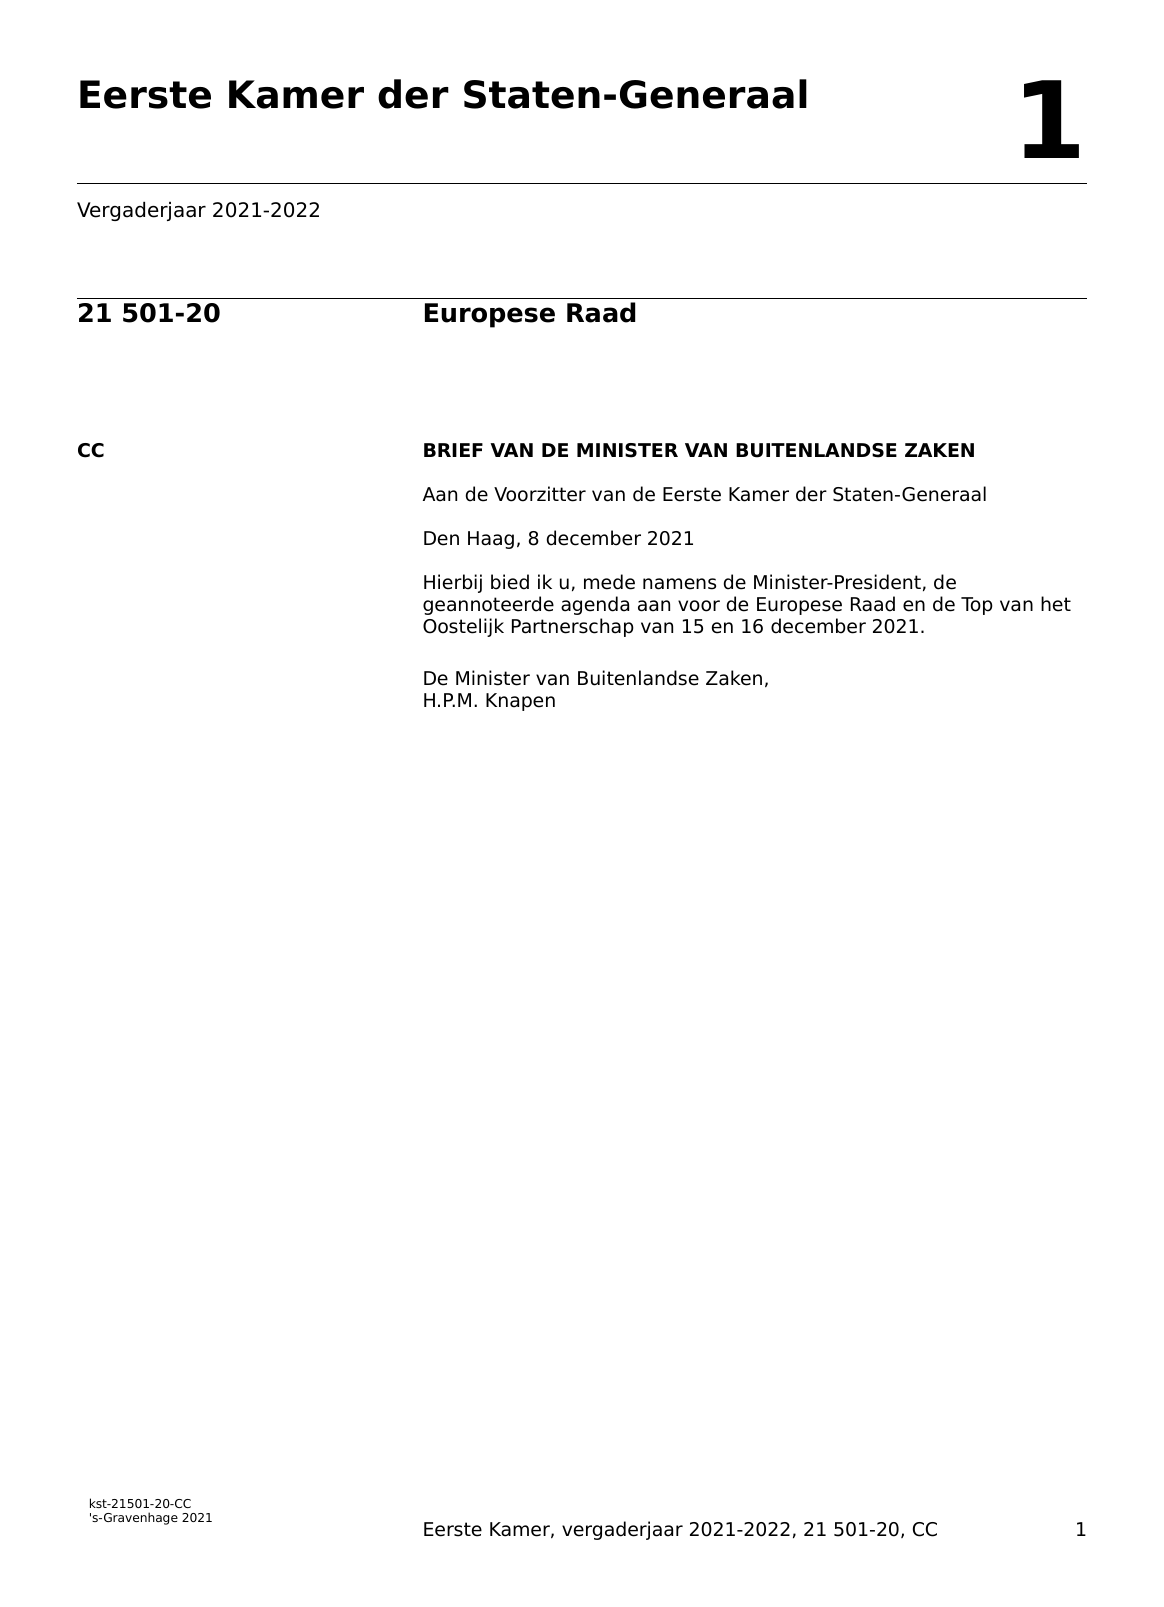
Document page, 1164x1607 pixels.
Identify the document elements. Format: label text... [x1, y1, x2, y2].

text De Minister van Buitenlandse Zaken, H.P.M. Knapen [422, 668, 1087, 712]
table_cell Vergaderjaar 2021-2022 [77, 184, 1087, 298]
text Hierbij bied ik u, mede namens de Minister-President, de geannoteerde agenda aan voor de Europese Raad en de Top van het Oostelijk Partnerschap van 15 en 16 december 2021. [422, 572, 1087, 638]
subtitle 21 501-20 Europese Raad [77, 299, 1087, 329]
subtitle CC BRIEF VAN DE MINISTER VAN BUITENLANDSE ZAKEN [77, 440, 1087, 462]
table_header 1 [886, 59, 1087, 183]
table_header Eerste Kamer der Staten-Generaal [77, 59, 886, 183]
text Den Haag, 8 december 2021 [422, 528, 1087, 550]
text Aan de Voorzitter van de Eerste Kamer der Staten-Generaal [422, 484, 1087, 506]
text 's-Gravenhage 2021 [88, 1511, 323, 1525]
text kst-21501-20-CC [88, 1497, 323, 1511]
